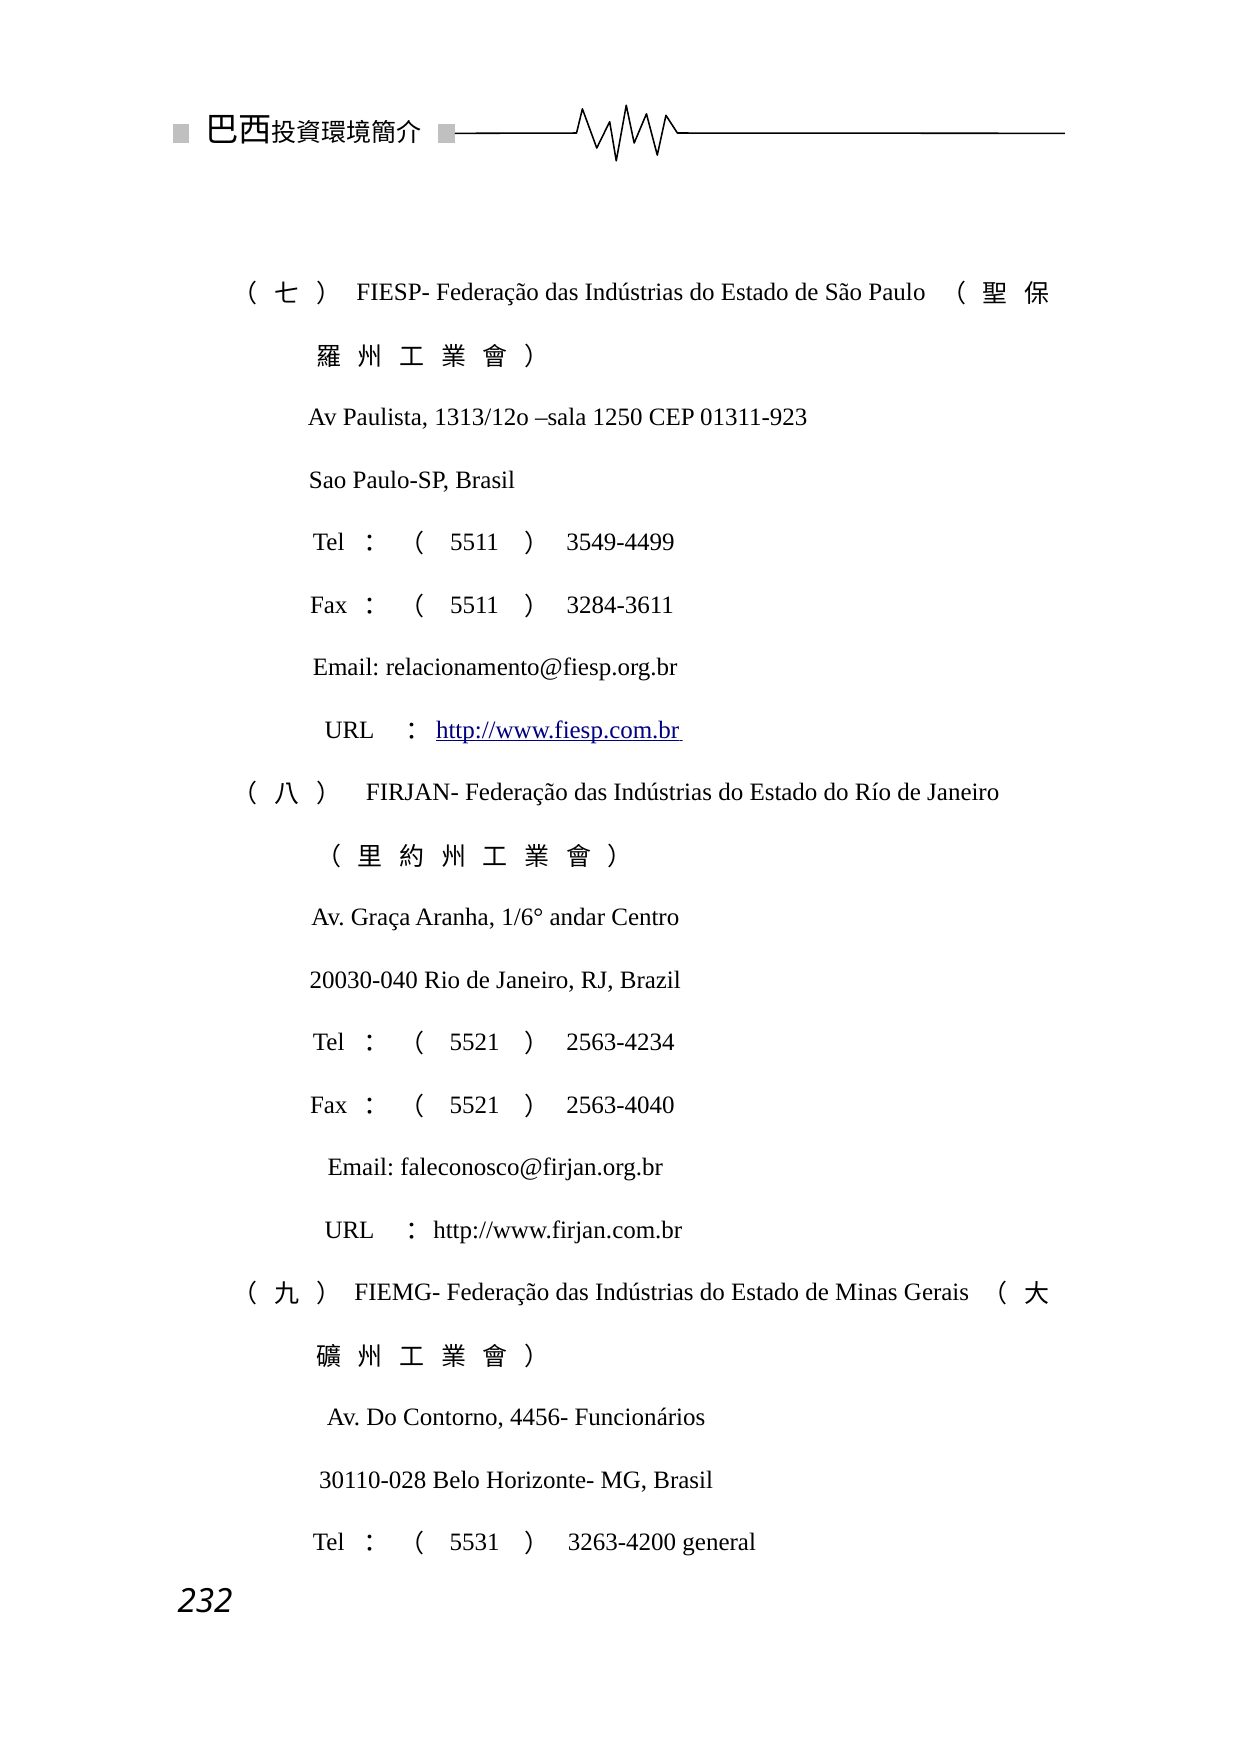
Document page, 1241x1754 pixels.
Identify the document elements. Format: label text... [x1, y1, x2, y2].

text URL：http://www.firjan.com.br [281, 1188, 1058, 1250]
text Av Paulista, 1313/12o –sala 1250 CEP 01311-923 [281, 375, 1058, 438]
text Tel：（5531）3263-4200 general [281, 1500, 1058, 1563]
text （九）FIEMG- Federação das Indústrias do Estado de Minas Gerais（大礦州工業會） [207, 1250, 1058, 1375]
text （八）FIRJAN- Federação das Indústrias do Estado do Río de Janeiro（里約州工業會） [207, 750, 1058, 875]
text Av. Graça Aranha, 1/6° andar Centro [281, 875, 1058, 938]
text Email: relacionamento@fiesp.org.br [281, 625, 1058, 688]
text Sao Paulo-SP, Brasil [281, 438, 1058, 500]
text 30110-028 Belo Horizonte- MG, Brasil [281, 1438, 1058, 1500]
text Fax：（5511）3284-3611 [281, 563, 1058, 625]
text Fax：（5521）2563-4040 [281, 1063, 1058, 1125]
text 20030-040 Rio de Janeiro, RJ, Brazil [281, 938, 1058, 1000]
text URL：http://www.fiesp.com.br [281, 688, 1058, 750]
text Av. Do Contorno, 4456- Funcionários [281, 1375, 1058, 1438]
text （七）FIESP- Federação das Indústrias do Estado de São Paulo（聖保羅州工業會） [207, 250, 1058, 375]
text Tel：（5511）3549-4499 [281, 500, 1058, 563]
text Tel：（5521）2563-4234 [281, 1000, 1058, 1063]
text Email: faleconosco@firjan.org.br [281, 1125, 1058, 1188]
